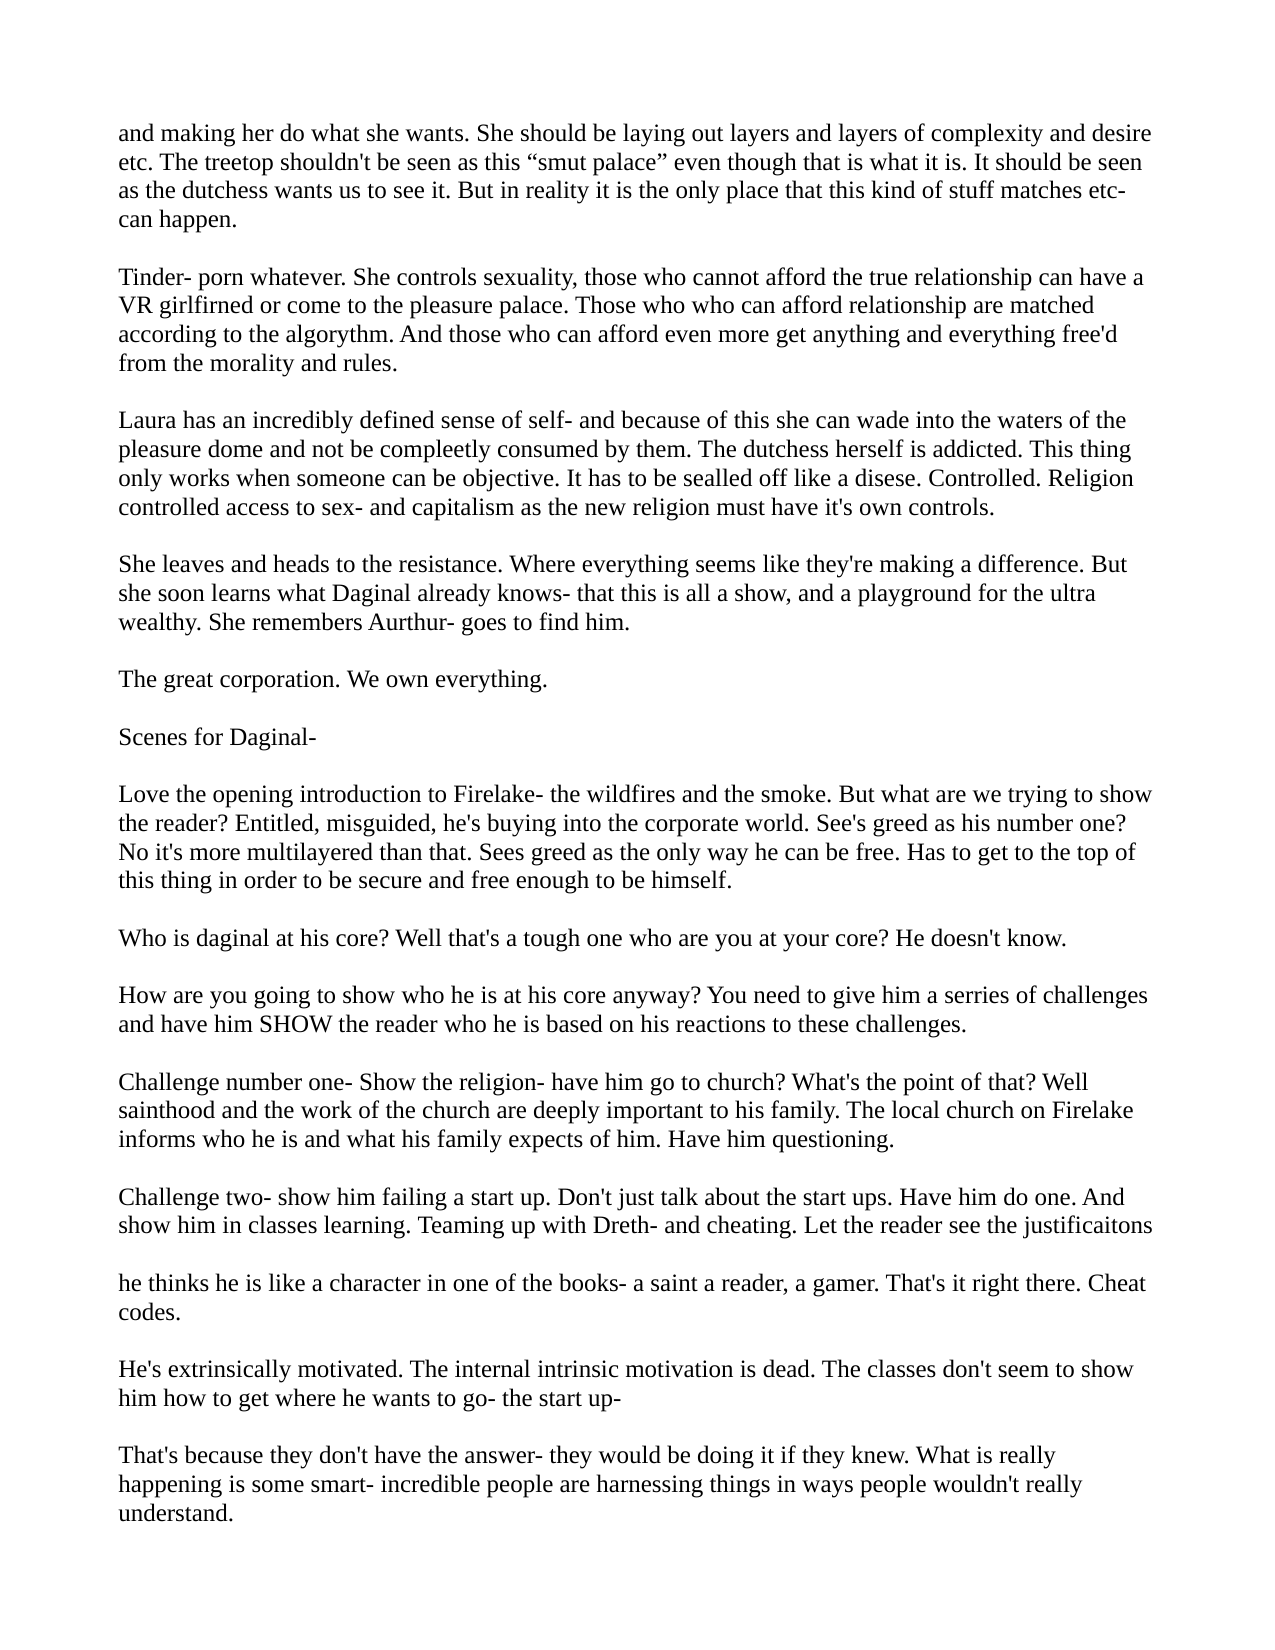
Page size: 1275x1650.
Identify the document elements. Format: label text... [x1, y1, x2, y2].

text She leaves and heads to the resistance. Where everything seems like they're making a difference. But she soon learns what Daginal already knows- that this is all a show, and a playground for the ultra wealthy. She remembers Aurthur- goes to find him. [118, 549, 1157, 636]
text he thinks he is like a character in one of the books- a saint a reader, a gamer. That's it right there. Cheat codes. [118, 1268, 1157, 1326]
text and making her do what she wants. She should be laying out layers and layers of complexity and desire etc. The treetop shouldn't be seen as this “smut palace” even though that is what it is. It should be seen as the dutchess wants us to see it. But in reality it is the only place that this kind of stuff matches etc- can happen. [118, 118, 1157, 233]
text The great corporation. We own everything. [118, 664, 1157, 693]
text Challenge number one- Show the religion- have him go to church? What's the point of that? Well sainthood and the work of the church are deeply important to his family. The local church on Firelake informs who he is and what his family expects of him. Have him questioning. [118, 1067, 1157, 1153]
text He's extrinsically motivated. The internal intrinsic motivation is dead. The classes don't seem to show him how to get where he wants to go- the start up- That's because they don't have the answer- they would be doing it if they knew. What is really happening is some smart- incredible people are harnessing things in ways people wouldn't really understand. [118, 1354, 1157, 1527]
text How are you going to show who he is at his core anyway? You need to give him a serries of challenges and have him SHOW the reader who he is based on his reactions to these challenges. [118, 981, 1157, 1038]
text Who is daginal at his core? Well that's a tough one who are you at your core? He doesn't know. [118, 923, 1157, 952]
text Scenes for Daginal- [118, 722, 1157, 751]
text Love the opening introduction to Firelake- the wildfires and the smoke. But what are we trying to show the reader? Entitled, misguided, he's buying into the corporate world. See's greed as his number one? No it's more multilayered than that. Sees greed as the only way he can be free. Has to get to the top of this thing in order to be secure and free enough to be himself. [118, 779, 1157, 894]
text Tinder- porn whatever. She controls sexuality, those who cannot afford the true relationship can have a VR girlfirned or come to the pleasure palace. Those who who can afford relationship are matched according to the algorythm. And those who can afford even more get anything and everything free'd from the morality and rules. Laura has an incredibly defined sense of self- and because of this she can wade into the waters of the pleasure dome and not be compleetly consumed by them. The dutchess herself is addicted. This thing only works when someone can be objective. It has to be sealled off like a disese. Controlled. Religion controlled access to sex- and capitalism as the new religion must have it's own controls. [118, 262, 1157, 521]
text Challenge two- show him failing a start up. Don't just talk about the start ups. Have him do one. And show him in classes learning. Teaming up with Dreth- and cheating. Let the reader see the justificaitons [118, 1182, 1157, 1239]
